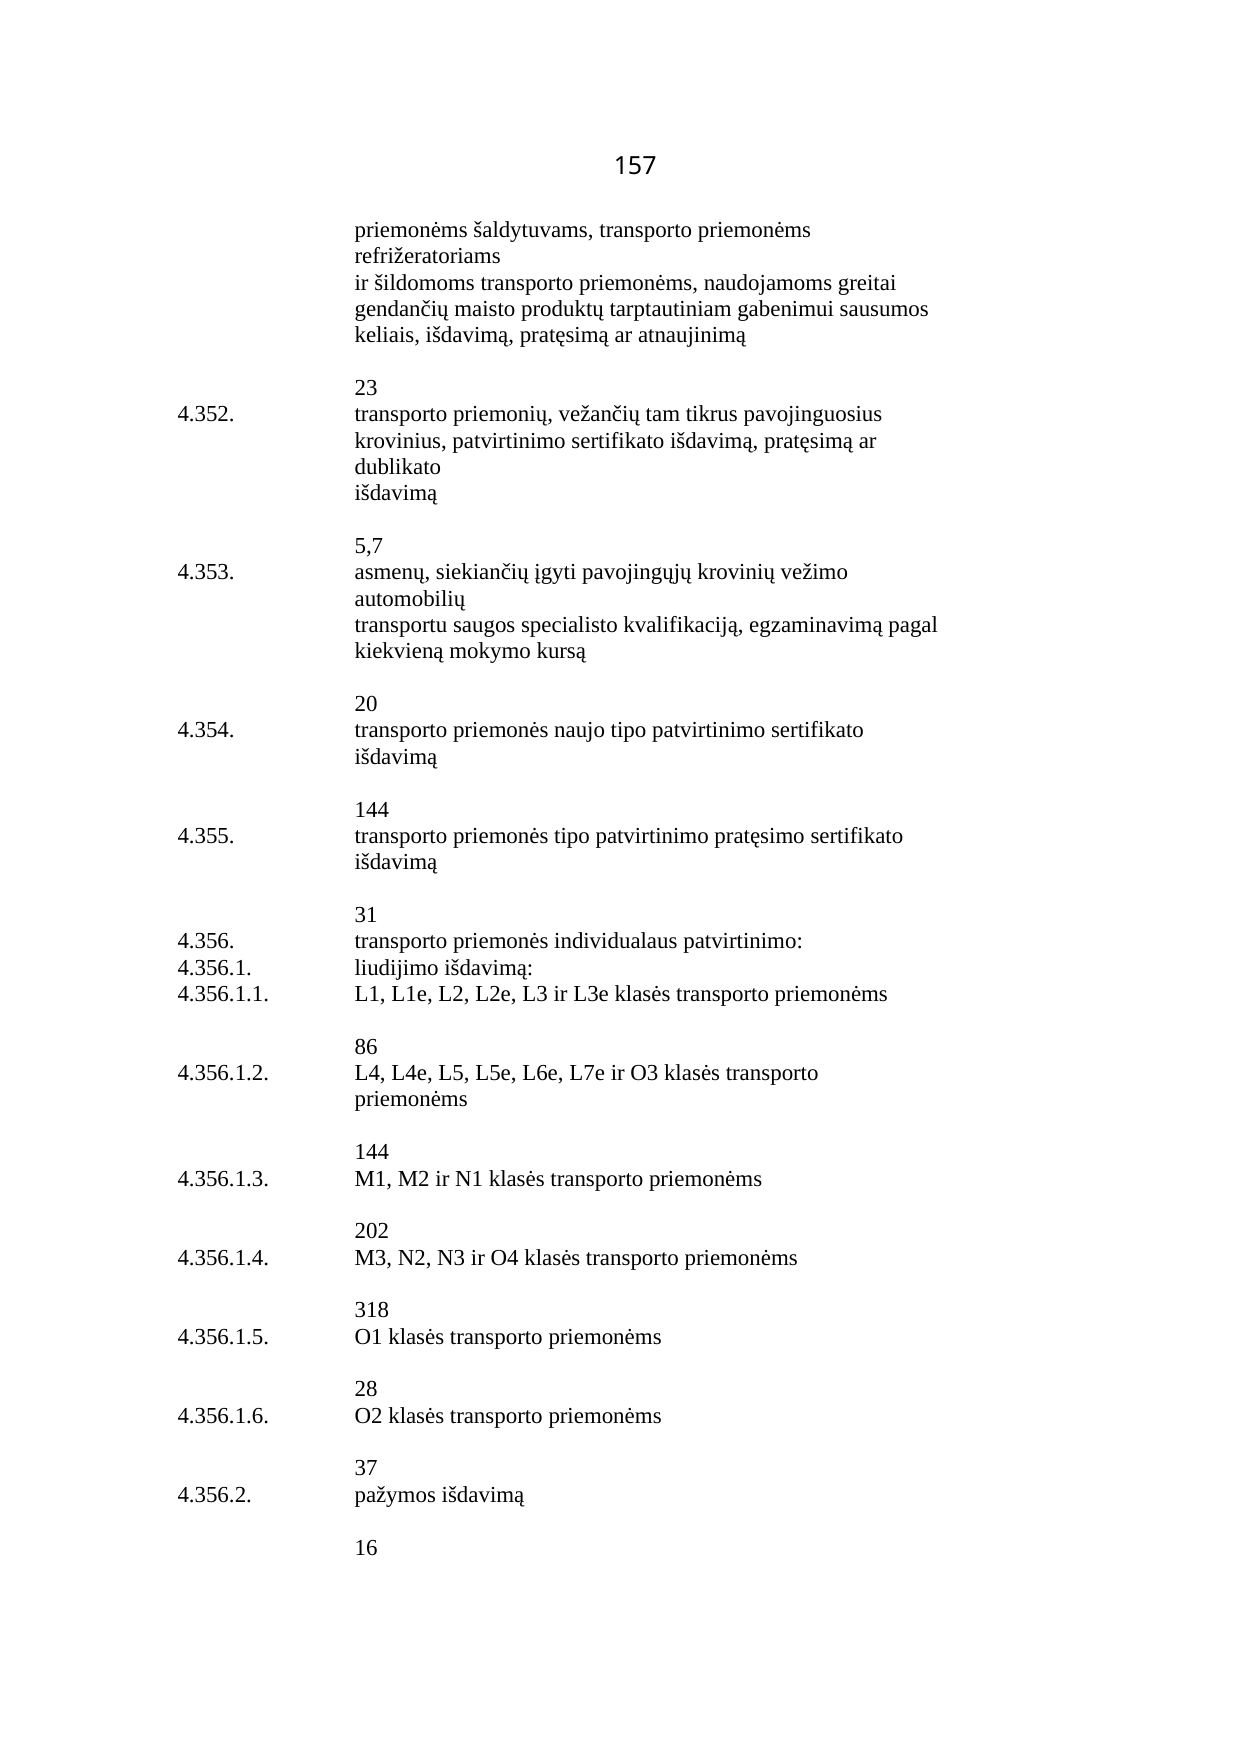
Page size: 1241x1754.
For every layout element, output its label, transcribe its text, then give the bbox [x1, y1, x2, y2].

text 4.353. asmenų, siekiančių įgyti pavojingųjų krovinių vežimo automobilių [177, 558, 945, 611]
text 4.356.1.6. O2 klasės transporto priemonėms 37 [177, 1402, 892, 1481]
text gendančių maisto produktų tarptautiniam gabenimui sausumos [354, 295, 945, 321]
text išdavimą 5,7 [354, 479, 945, 558]
text 4.356.1.1. L1, L1e, L2, L2e, L3 ir L3e klasės transporto priemonėms 86 [177, 980, 892, 1059]
text 4.352. transporto priemonių, vežančių tam tikrus pavojinguosius [177, 400, 945, 427]
text krovinius, patvirtinimo sertifikato išdavimą, pratęsimą ar dublikato [354, 427, 945, 479]
text 4.356.1. liudijimo išdavimą: [177, 954, 892, 980]
text 4.355. transporto priemonės tipo patvirtinimo pratęsimo sertifikato [177, 822, 945, 848]
text 4.356.1.3. M1, M2 ir N1 klasės transporto priemonėms 202 [177, 1164, 892, 1244]
text priemonėms šaldytuvams, transporto priemonėms refrižeratoriams [354, 216, 945, 268]
text transportu saugos specialisto kvalifikaciją, egzaminavimą pagal [354, 611, 945, 637]
text 4.356. transporto priemonės individualaus patvirtinimo: [177, 927, 892, 954]
text ir šildomoms transporto priemonėms, naudojamoms greitai [354, 268, 945, 295]
text kiekvieną mokymo kursą 20 [354, 637, 945, 717]
text 4.356.1.4. M3, N2, N3 ir O4 klasės transporto priemonėms 318 [177, 1244, 892, 1323]
text 4.356.2. pažymos išdavimą 16 [177, 1481, 892, 1560]
text 4.356.1.5. O1 klasės transporto priemonėms 28 [177, 1323, 892, 1402]
text išdavimą 31 [354, 848, 945, 927]
text keliais, išdavimą, pratęsimą ar atnaujinimą 23 [354, 321, 945, 400]
text priemonėms 144 [354, 1086, 892, 1164]
text 4.356.1.2. L4, L4e, L5, L5e, L6e, L7e ir O3 klasės transporto [177, 1059, 892, 1086]
text 4.354. transporto priemonės naujo tipo patvirtinimo sertifikato išdavimą 144 [177, 717, 945, 822]
